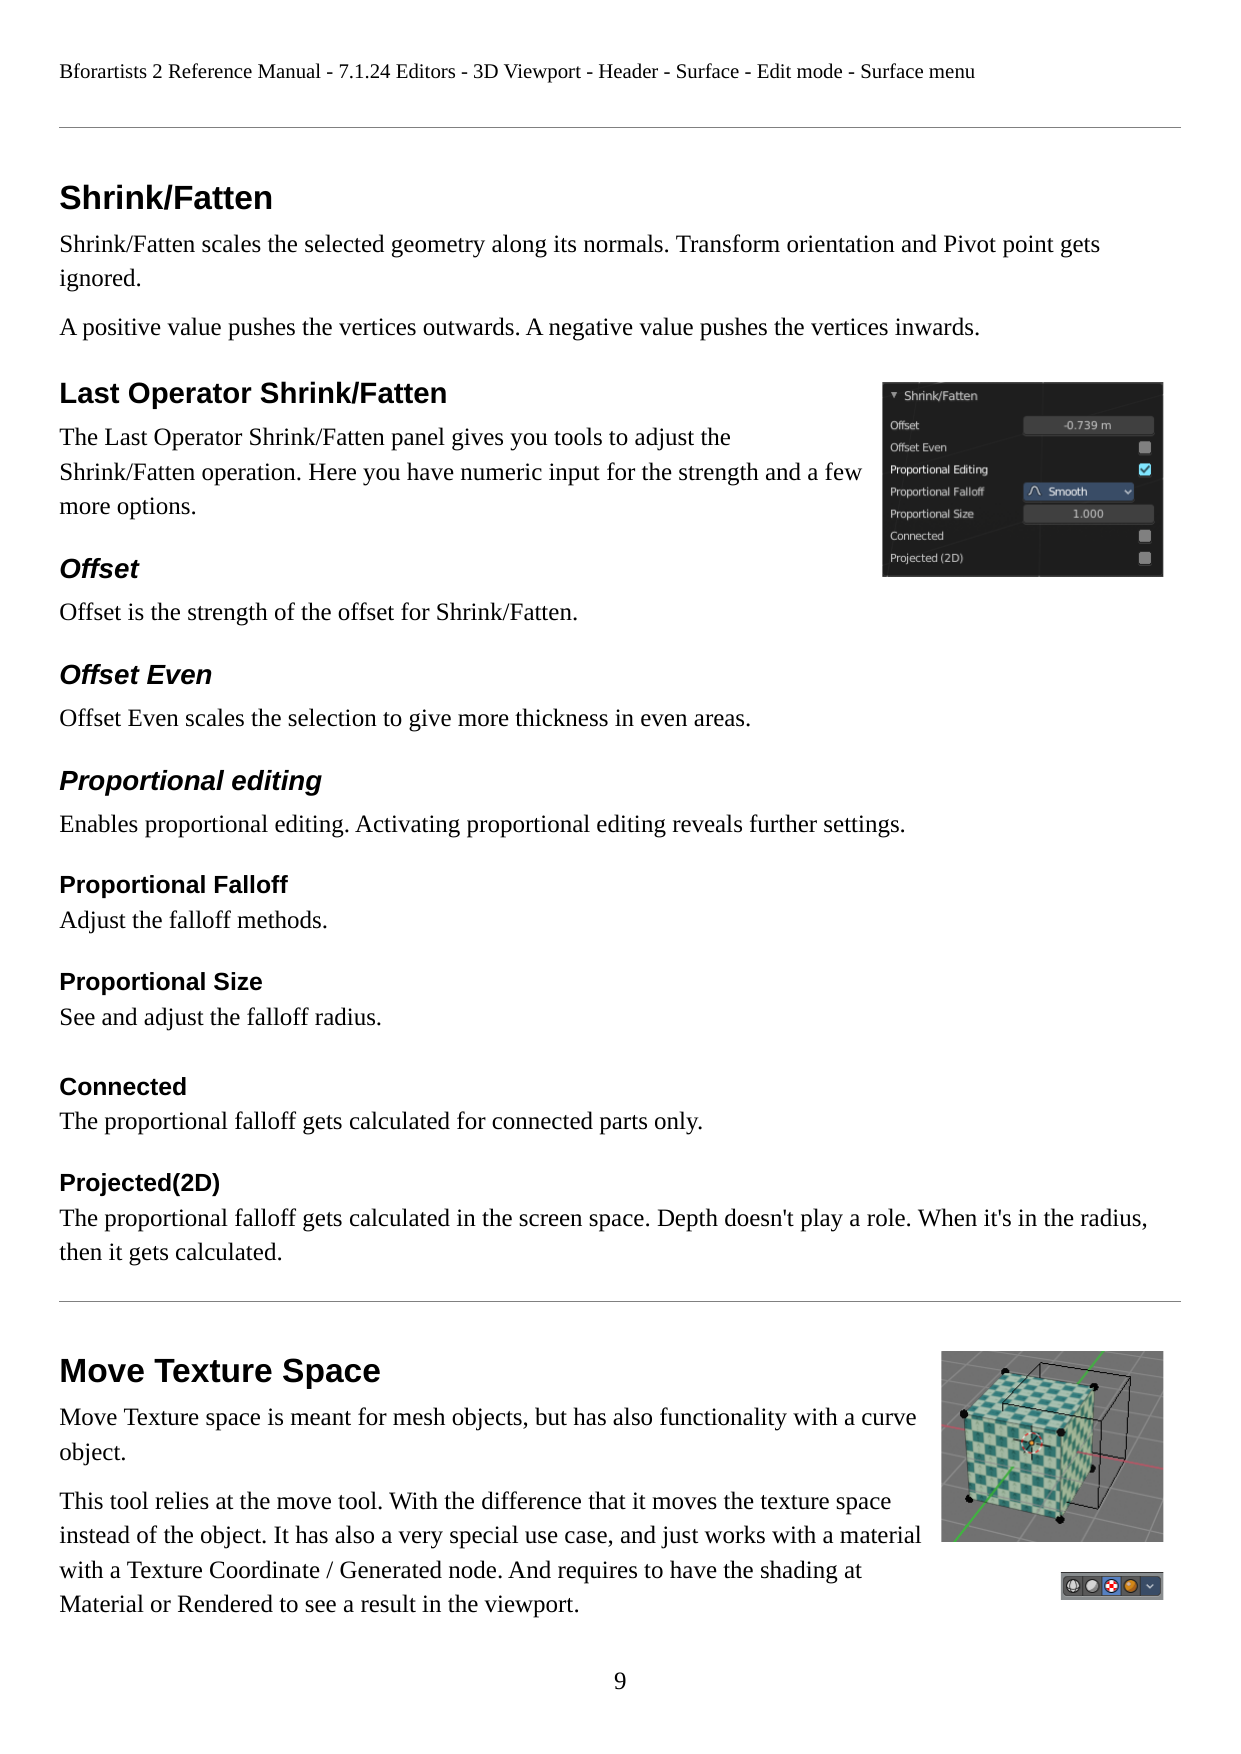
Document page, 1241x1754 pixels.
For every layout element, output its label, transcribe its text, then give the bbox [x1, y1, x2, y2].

picture [941, 1351, 1164, 1542]
text This tool relies at the move tool. With the difference that it moves the texture space instead of the object. It has also a very special use case, and just works with a material with a Texture Coordinate / Generated node. And requires to have the shading at Material or Rendered to see a result in the viewport. [59, 1486, 1181, 1618]
text Enables proportional editing. Activating proportional editing reveals further settings. [59, 809, 1181, 838]
text Move Texture space is meant for mesh objects, but has also functionality with a curve object. [59, 1402, 941, 1466]
text The proportional falloff gets calculated in the screen space. Depth doesn't play a role. When it's in the radius, then it gets calculated. [59, 1203, 1181, 1266]
picture [1060, 1572, 1164, 1600]
text A positive value pushes the vertices outwards. A negative value pushes the vertices inwards. [59, 312, 1181, 341]
text The Last Operator Shrink/Fatten panel gives you tools to adjust the Shrink/Fatten operation. Here you have numeric input for the strength and a few more options. [59, 422, 882, 520]
text Offset is the strength of the offset for Shrink/Fatten. [59, 597, 1181, 626]
subtitle Proportional Size [59, 967, 1181, 995]
subtitle Connected [59, 1072, 1181, 1100]
text Offset Even scales the selection to give more thickness in even areas. [59, 703, 1181, 732]
subtitle Proportional editing [59, 764, 1181, 796]
subtitle Shrink/Fatten [59, 178, 1181, 216]
text Shrink/Fatten scales the selected geometry along its normals. Transform orientation and Pivot point gets ignored. [59, 229, 1181, 292]
picture [882, 382, 1164, 577]
subtitle [1164, 1351, 1181, 1390]
text The proportional falloff gets calculated for connected parts only. [59, 1106, 1181, 1135]
subtitle Last Operator Shrink/Fatten [59, 376, 1181, 410]
subtitle Projected(2D) [59, 1168, 1181, 1197]
text Adjust the falloff methods. [59, 905, 1181, 934]
subtitle Offset Even [59, 659, 1181, 691]
subtitle Offset [59, 553, 1181, 584]
subtitle Move Texture Space [59, 1351, 941, 1390]
text See and adjust the falloff radius. [59, 1002, 1181, 1030]
subtitle Proportional Falloff [59, 871, 1181, 899]
